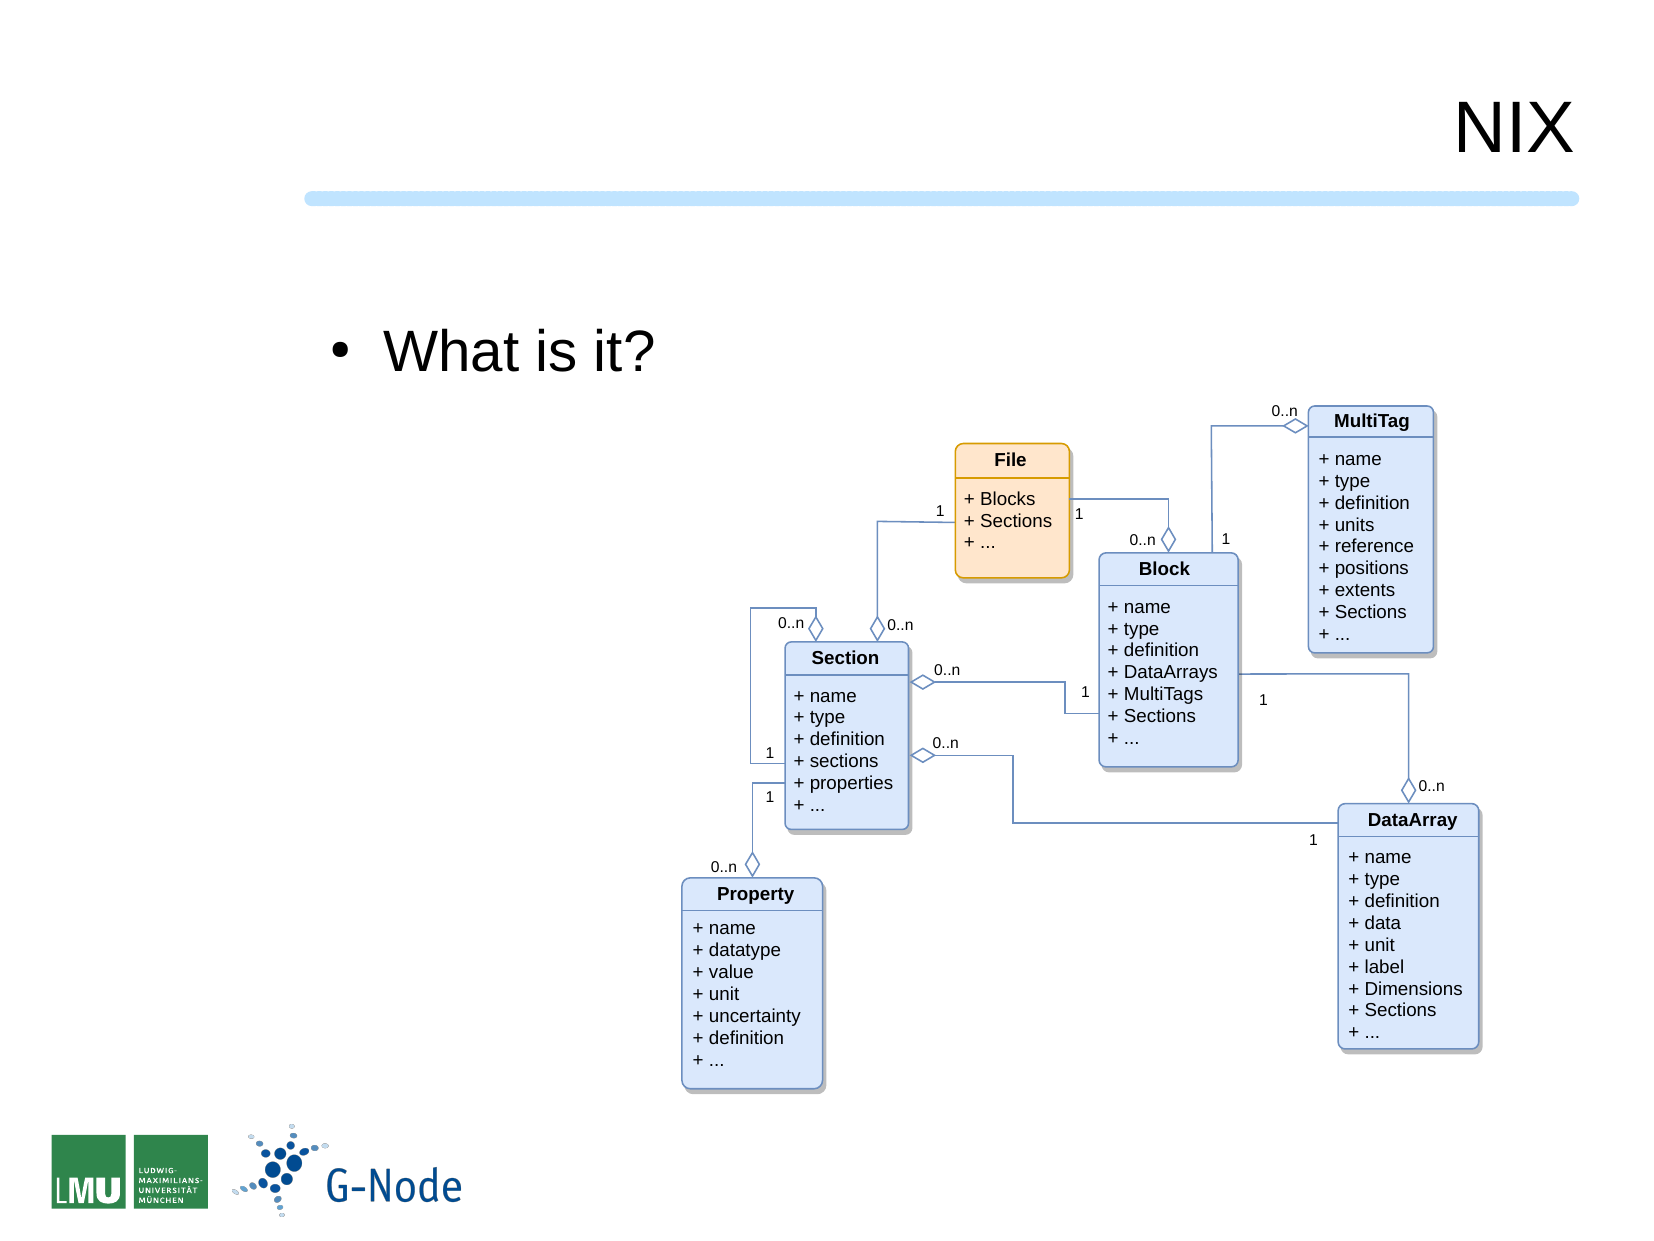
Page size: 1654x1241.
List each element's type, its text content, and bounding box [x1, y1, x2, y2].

picture [680, 398, 1486, 1096]
list What is it? [312, 318, 1595, 947]
text_box NIX [87, 30, 1576, 226]
